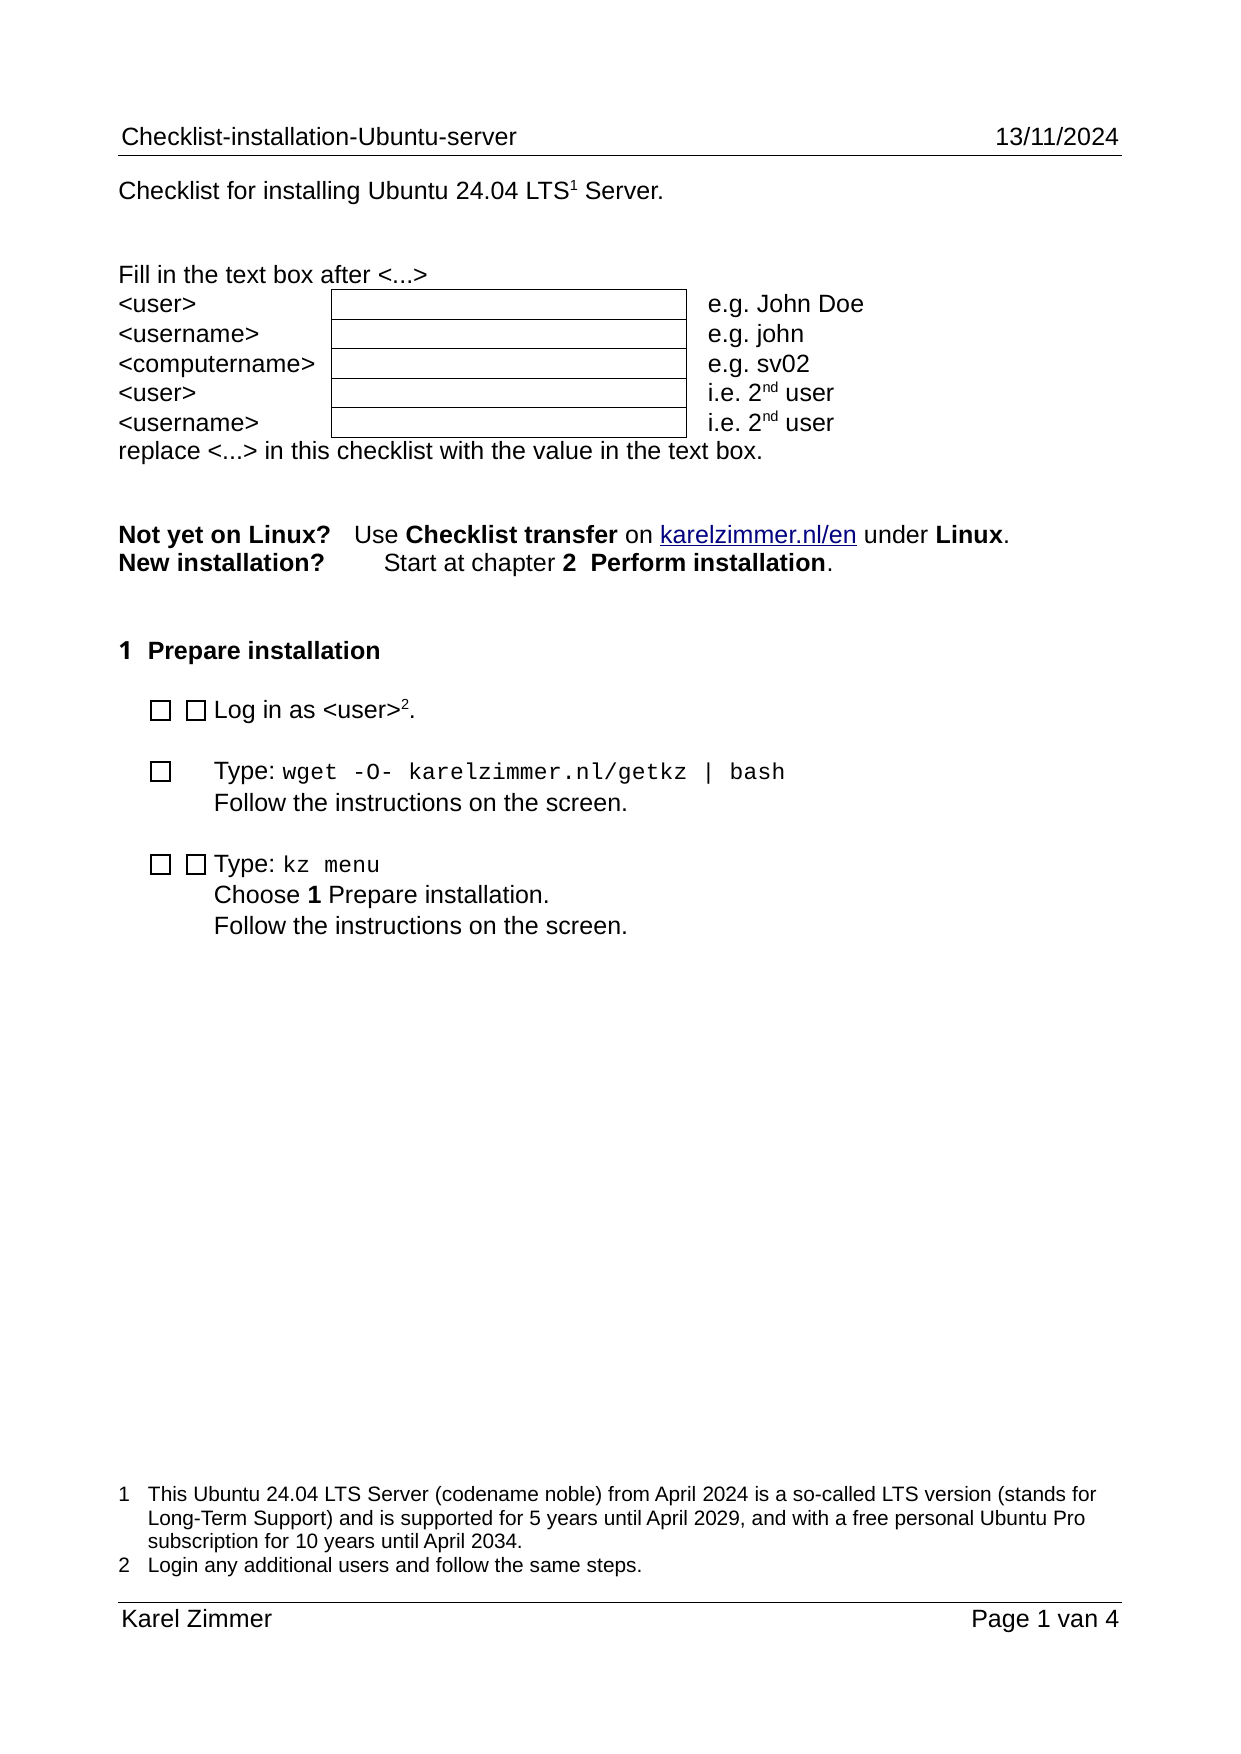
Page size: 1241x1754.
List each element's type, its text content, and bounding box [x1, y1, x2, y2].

table_cell [142, 818, 177, 848]
table_cell Follow the instructions on the screen. [213, 911, 1122, 941]
table_cell [142, 788, 177, 818]
table_cell [213, 818, 1122, 848]
table_cell [142, 880, 177, 911]
table_cell Follow the instructions on the screen. [213, 788, 1122, 818]
table_cell [177, 788, 213, 818]
text e.g. John Doe [687, 289, 1122, 319]
table_cell [177, 726, 213, 756]
table_cell [213, 726, 1122, 756]
text This Ubuntu 24.04 LTS Server (codename noble) from April 2024 is a so-called LTS version (stands for Long-Term Support) and is supported for 5 years until April 2029, and with a free personal Ubuntu Pro subscription for 10 years until April 2034. [118, 1483, 1122, 1553]
table_header Log in as <user>. [213, 695, 1122, 726]
table_cell [177, 818, 213, 848]
table_cell Type: wget -O- karelzimmer.nl/getkz | bash [213, 756, 1122, 788]
table_cell Choose 1 Prepare installation. [213, 880, 1122, 911]
table_cell Type: kz menu [213, 848, 1122, 880]
text i.e. 2nd user [687, 378, 1122, 407]
table_header [177, 695, 213, 726]
table_cell [118, 726, 142, 756]
table_cell [177, 911, 213, 941]
table_header [118, 695, 142, 726]
text New installation? Start at chapter 2 Perform installation. [118, 549, 1122, 577]
table_cell [118, 880, 142, 911]
text e.g. sv02 [687, 348, 1122, 378]
table_cell [177, 880, 213, 911]
table_cell [177, 756, 213, 788]
text i.e. 2nd user [687, 407, 1122, 437]
table_cell [142, 848, 177, 880]
table_cell [142, 756, 177, 788]
text <computername> [118, 348, 331, 378]
text <USER> [118, 378, 331, 407]
table_cell [142, 911, 177, 941]
table_cell [177, 848, 213, 880]
text Fill in the text box after <...> [118, 261, 1122, 289]
text Checklist for installing Ubuntu 24.04 LTS Server. [118, 177, 1122, 205]
text e.g. john [687, 319, 1122, 348]
table_cell [118, 818, 142, 848]
table_cell [142, 726, 177, 756]
table_cell [118, 788, 142, 818]
list Prepare installation [118, 633, 1122, 667]
text <USERname> [118, 319, 331, 348]
table_header [142, 695, 177, 726]
text Not yet on Linux? Use Checklist transfer on karelzimmer.nl/en under Linux. [118, 521, 1122, 549]
table_cell [118, 848, 142, 880]
text <user> [118, 289, 331, 319]
table_cell [118, 756, 142, 788]
table_cell [118, 911, 142, 941]
text replace <...> in this checklist with the value in the text box. [118, 437, 1122, 465]
text <USERName> [118, 407, 331, 437]
